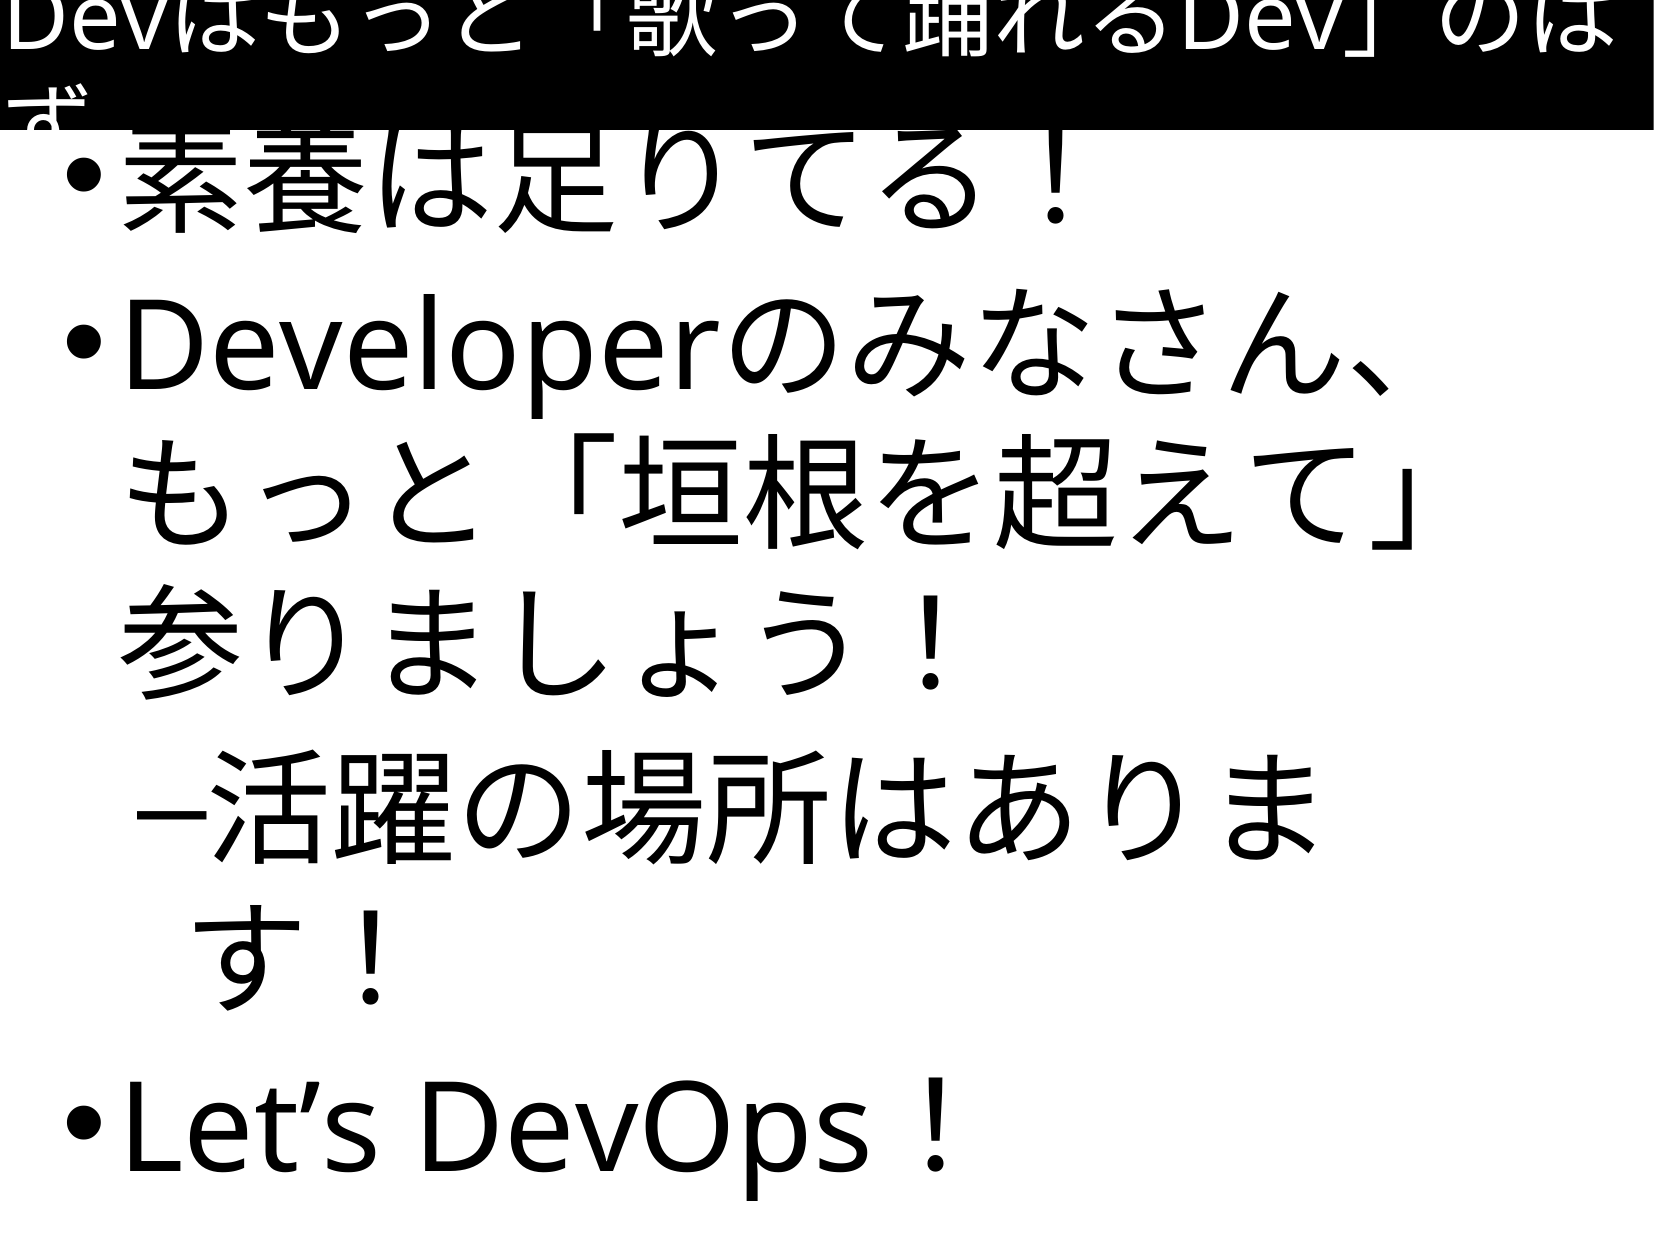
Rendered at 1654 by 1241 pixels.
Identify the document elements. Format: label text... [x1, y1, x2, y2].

list 素養は足りてる！ Developerのみなさん、 もっと「垣根を超えて」 参りましょう！ 活躍の場所はあります！ Let’s DevOps！ [47, 113, 1560, 1182]
title Devはもっと「歌って踊れるDev」のはず [0, 0, 1654, 186]
